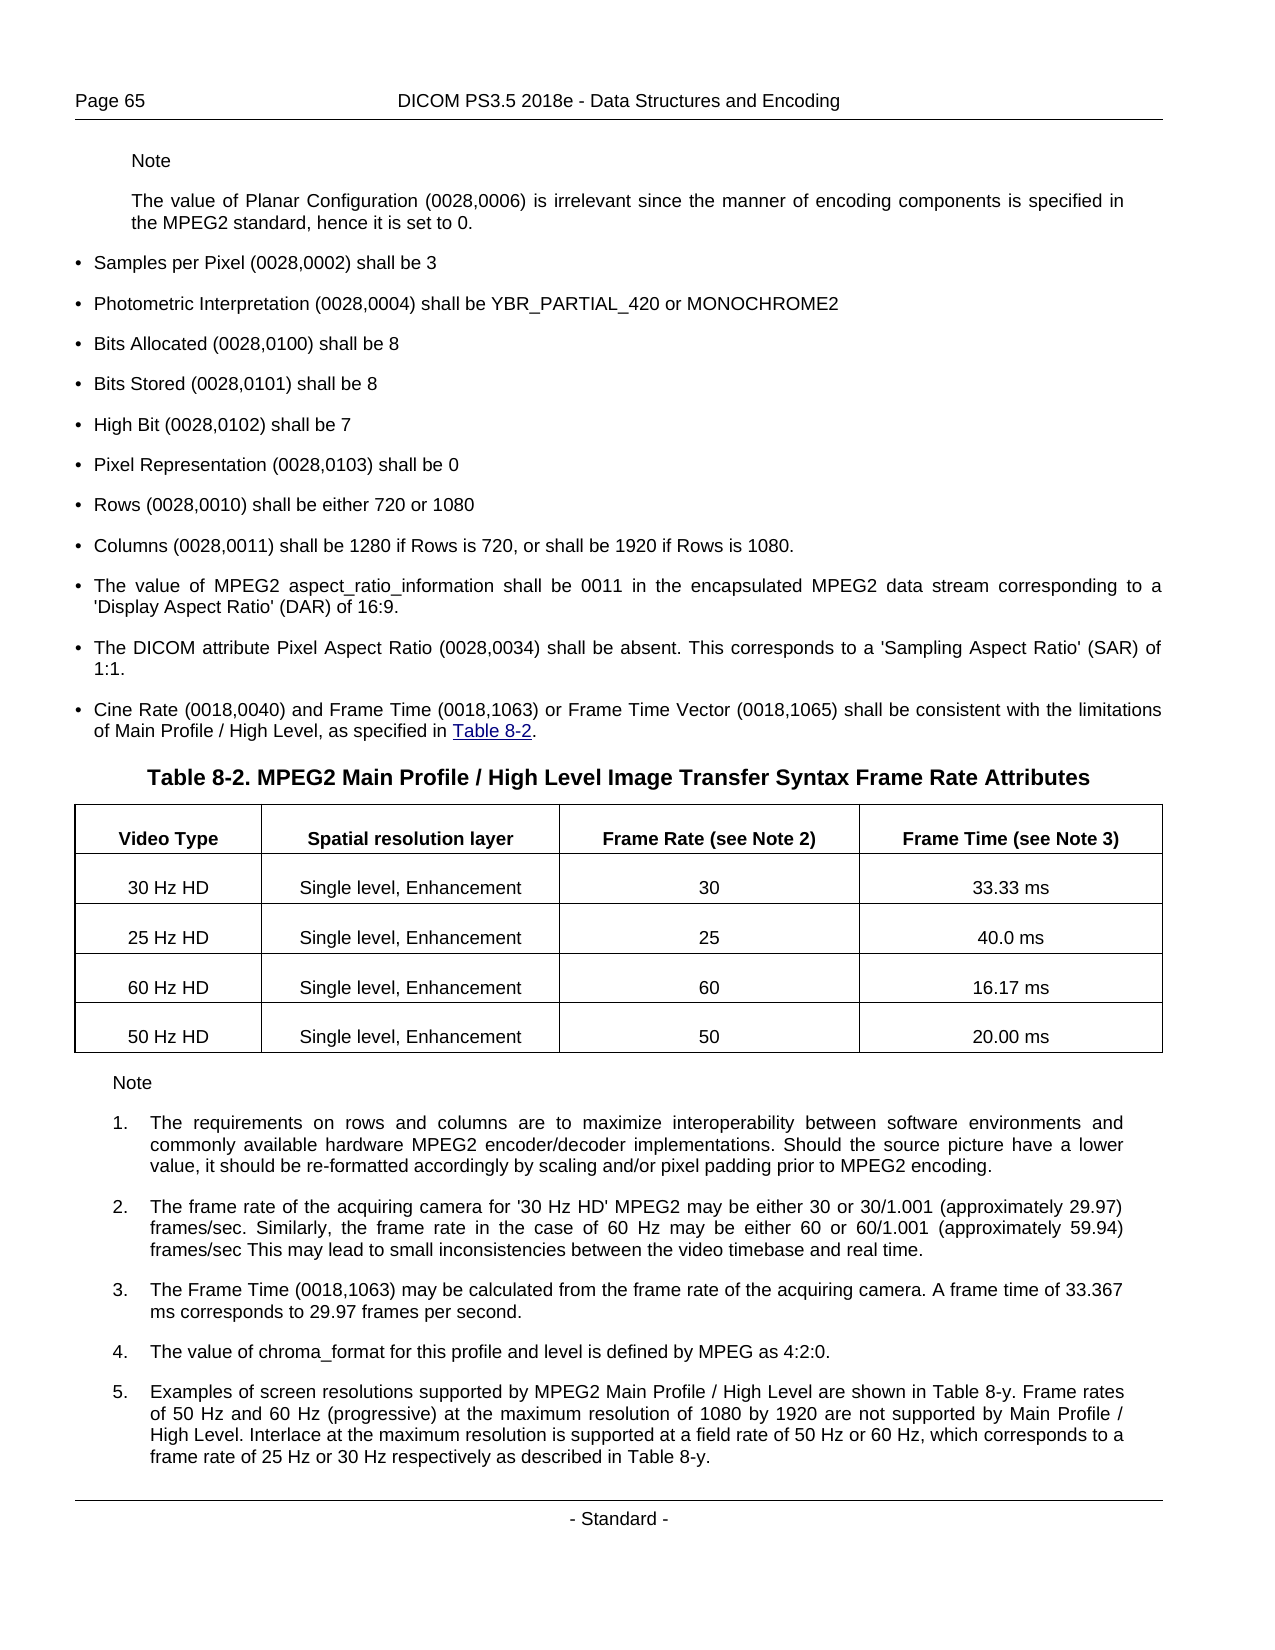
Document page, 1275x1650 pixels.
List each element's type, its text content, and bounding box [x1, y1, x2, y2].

table_cell Single level, Enhancement [262, 954, 559, 1002]
list The requirements on rows and columns are to maximize interoperability between software environments and commonly available hardware MPEG2 encoder/decoder implementations. Should the source picture have a lower value, it should be re-formatted accordingly by scaling and/or pixel padding prior to MPEG2 encoding. [112, 1112, 1125, 1177]
table_header Frame Rate (see Note 2) [560, 805, 859, 853]
table_header Video Type [76, 805, 261, 853]
table_cell 60 Hz HD [76, 954, 261, 1002]
table_cell 25 [560, 904, 859, 952]
list The Frame Time (0018,1063) may be calculated from the frame rate of the acquiring camera. A frame time of 33.367 ms corresponds to 29.97 frames per second. [112, 1279, 1125, 1322]
list The value of chroma_format for this profile and level is defined by MPEG as 4:2:0. [112, 1341, 1125, 1362]
table_cell 33.33 ms [860, 854, 1162, 903]
table_cell 16.17 ms [860, 954, 1162, 1002]
list Photometric Interpretation (0028,0004) shall be YBR_PARTIAL_420 or MONOCHROME2 [75, 292, 1162, 314]
list Note [112, 150, 1125, 172]
table_header Frame Time (see Note 3) [860, 805, 1162, 853]
table_cell 40.0 ms [860, 904, 1162, 952]
list Bits Stored (0028,0101) shall be 8 [75, 373, 1162, 395]
table_cell Single level, Enhancement [262, 1003, 559, 1052]
table_cell 20.00 ms [860, 1003, 1162, 1052]
list Samples per Pixel (0028,0002) shall be 3 [75, 252, 1162, 274]
list The value of MPEG2 aspect_ratio_information shall be 0011 in the encapsulated MPEG2 data stream corresponding to a 'Display Aspect Ratio' (DAR) of 16:9. [75, 575, 1162, 618]
table_cell 25 Hz HD [76, 904, 261, 952]
text Note [112, 1072, 1125, 1093]
table_cell 30 [560, 854, 859, 903]
table_cell Single level, Enhancement [262, 854, 559, 903]
list Pixel Representation (0028,0103) shall be 0 [75, 454, 1162, 475]
list Columns (0028,0011) shall be 1280 if Rows is 720, or shall be 1920 if Rows is 1080. [75, 534, 1162, 556]
list Rows (0028,0010) shall be either 720 or 1080 [75, 494, 1162, 516]
text Table 8-2. MPEG2 Main Profile / High Level Image Transfer Syntax Frame Rate Attributes [75, 764, 1162, 790]
table_cell 50 Hz HD [76, 1003, 261, 1052]
table_header Spatial resolution layer [262, 805, 559, 853]
table_cell 50 [560, 1003, 859, 1052]
list Examples of screen resolutions supported by MPEG2 Main Profile / High Level are shown in Table 8-y. Frame rates of 50 Hz and 60 Hz (progressive) at the maximum resolution of 1080 by 1920 are not supported by Main Profile / High Level. Interlace at the maximum resolution is supported at a field rate of 50 Hz or 60 Hz, which corresponds to a frame rate of 25 Hz or 30 Hz respectively as described in Table 8-y. [112, 1381, 1125, 1467]
table_cell 60 [560, 954, 859, 1002]
list High Bit (0028,0102) shall be 7 [75, 413, 1162, 435]
list The DICOM attribute Pixel Aspect Ratio (0028,0034) shall be absent. This corresponds to a 'Sampling Aspect Ratio' (SAR) of 1:1. [75, 637, 1162, 680]
table_cell 30 Hz HD [76, 854, 261, 903]
list The frame rate of the acquiring camera for '30 Hz HD' MPEG2 may be either 30 or 30/1.001 (approximately 29.97) frames/sec. Similarly, the frame rate in the case of 60 Hz may be either 60 or 60/1.001 (approximately 59.94) frames/sec This may lead to small inconsistencies between the video timebase and real time. [112, 1195, 1125, 1260]
list Cine Rate (0018,0040) and Frame Time (0018,1063) or Frame Time Vector (0018,1065) shall be consistent with the limitations of Main Profile / High Level, as specified in Table 8-2. [75, 698, 1162, 742]
list The value of Planar Configuration (0028,0006) is irrelevant since the manner of encoding components is specified in the MPEG2 standard, hence it is set to 0. [112, 190, 1125, 233]
table_cell Single level, Enhancement [262, 904, 559, 952]
list Bits Allocated (0028,0100) shall be 8 [75, 333, 1162, 354]
